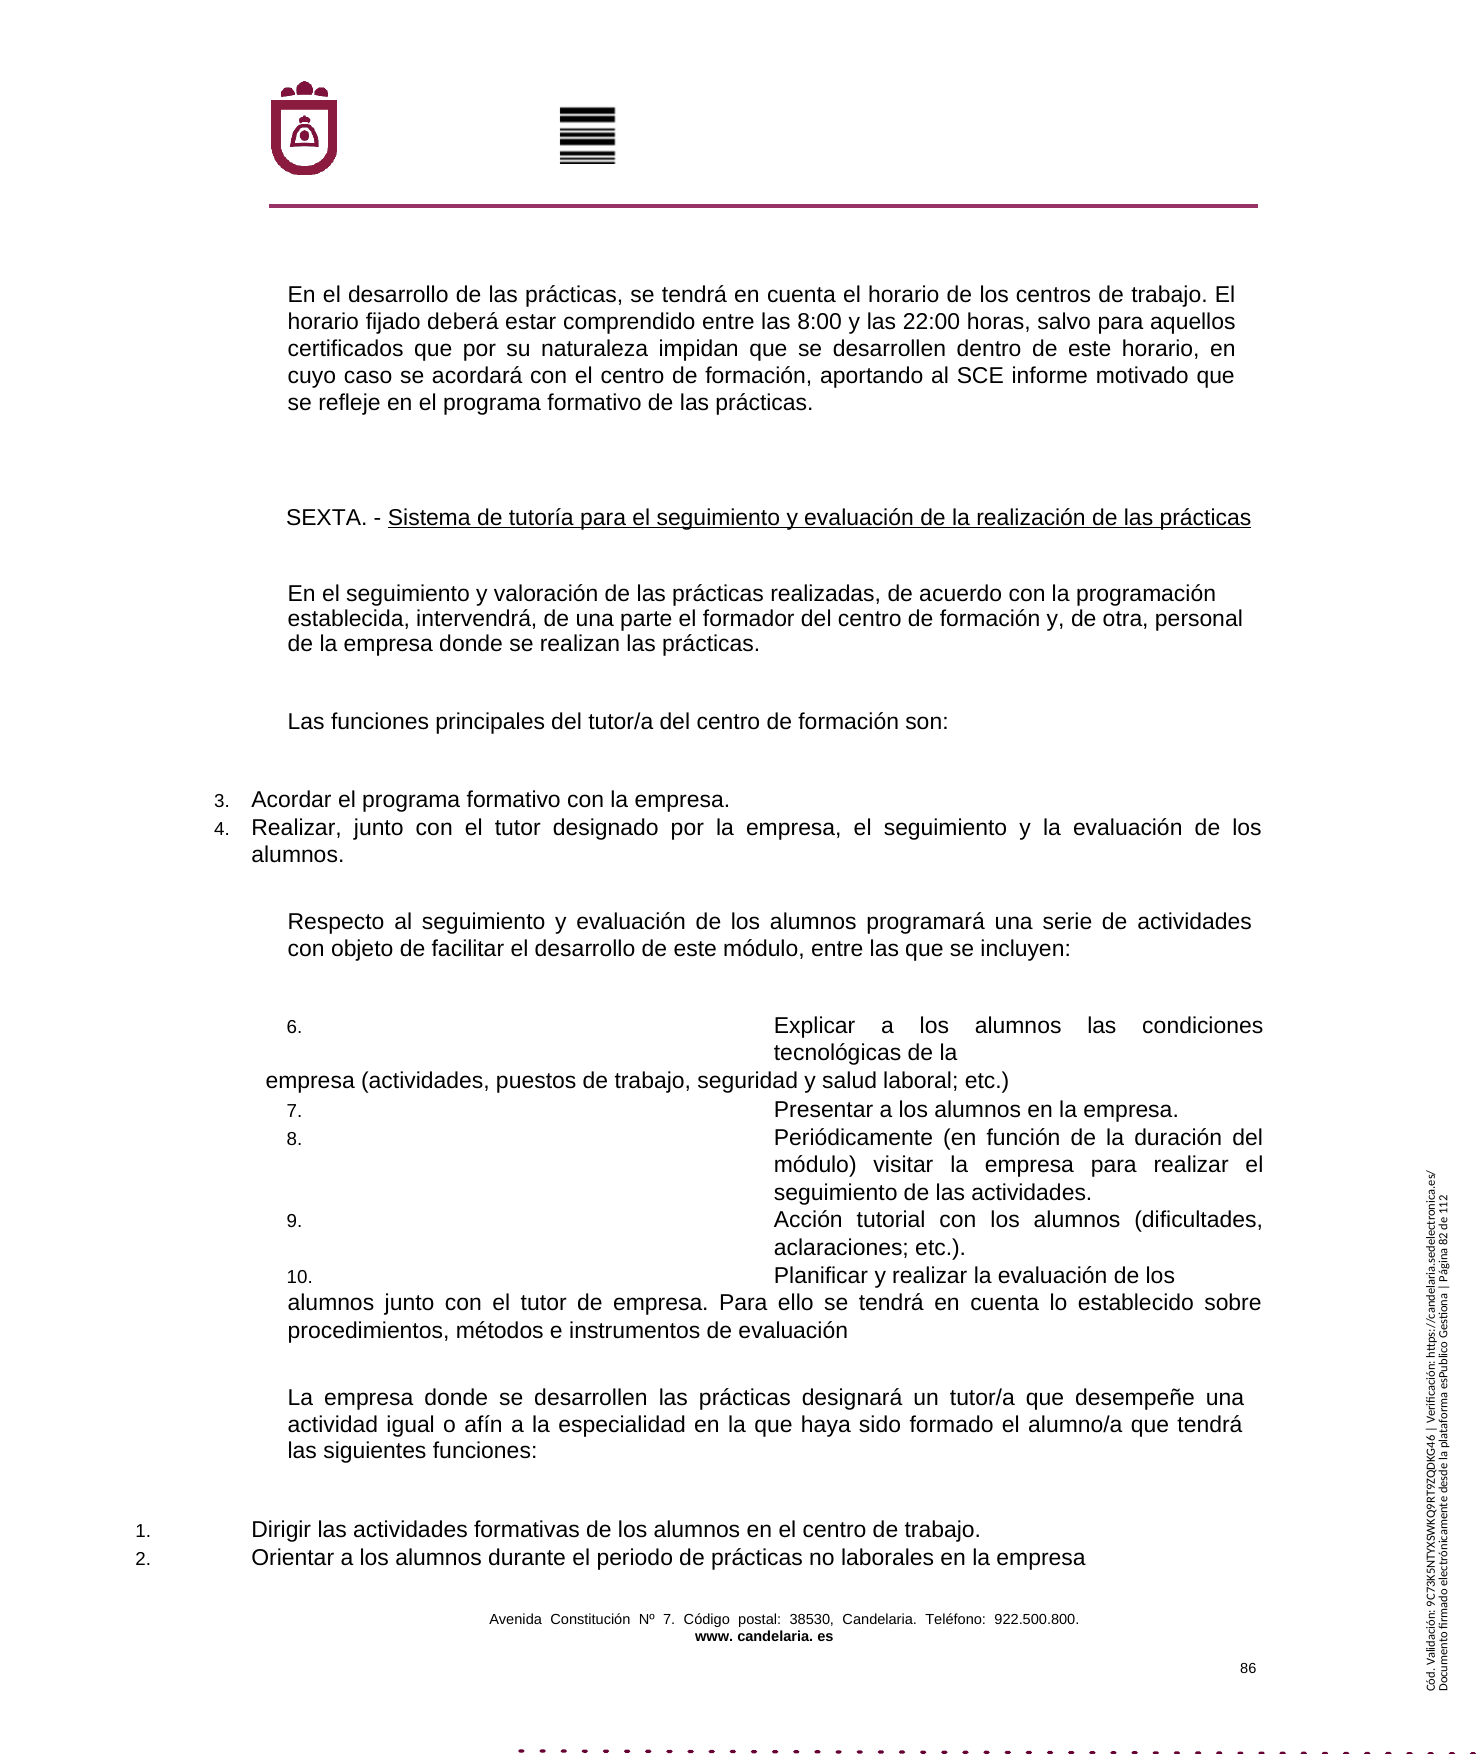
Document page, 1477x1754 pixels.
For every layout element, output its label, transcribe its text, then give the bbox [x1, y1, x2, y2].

text Respecto al seguimiento y evaluación de los alumnos programará una serie de actividades con objeto de facilitar el desarrollo de este módulo, entre las que se incluyen: [287, 908, 1253, 961]
list Realizar, junto con el tutor designado por la empresa, el seguimiento y la evaluación de los alumnos. [214, 814, 1263, 869]
text En el desarrollo de las prácticas, se tendrá en cuenta el horario de los centros de trabajo. El horario fijado deberá estar comprendido entre las 8:00 y las 22:00 horas, salvo para aquellos certificados que por su naturaleza impidan que se desarrollen dentro de este horario, en cuyo caso se acordará con el centro de formación, aportando al SCE informe motivado que se refleje en el programa formativo de las prácticas. [287, 281, 1236, 415]
list Explicar a los alumnos las condiciones tecnológicas de la [286, 1012, 1263, 1065]
list Acordar el programa formativo con la empresa. [214, 785, 1263, 813]
text La empresa donde se desarrollen las prácticas designará un tutor/a que desempeñe una actividad igual o afín a la especialidad en la que haya sido formado el alumno/a que tendrá las siguientes funciones: [287, 1384, 1244, 1464]
text empresa (actividades, puestos de trabajo, seguridad y salud laboral; etc.) [265, 1066, 1263, 1094]
text alumnos junto con el tutor de empresa. Para ello se tendrá en cuenta lo establecido sobre procedimientos, métodos e instrumentos de evaluación [287, 1289, 1263, 1344]
list Presentar a los alumnos en la empresa. [286, 1095, 1263, 1123]
list Acción tutorial con los alumnos (dificultades, aclaraciones; etc.). [286, 1206, 1263, 1261]
text Las funciones principales del tutor/a del centro de formación son: [287, 708, 1263, 734]
list Periódicamente (en función de la duración del módulo) visitar la empresa para realizar el seguimiento de las actividades. [286, 1124, 1263, 1206]
text En el seguimiento y valoración de las prácticas realizadas, de acuerdo con la programación establecida, intervendrá, de una parte el formador del centro de formación y, de otra, personal de la empresa donde se realizan las prácticas. [287, 581, 1248, 656]
list Orientar a los alumnos durante el periodo de prácticas no laborales en la empresa [135, 1543, 1263, 1572]
text SEXTA. - Sistema de tutoría para el seguimiento y evaluación de la realización de las prácticas [286, 504, 1268, 530]
list Planificar y realizar la evaluación de los [286, 1262, 1263, 1288]
list Dirigir las actividades formativas de los alumnos en el centro de trabajo. [135, 1515, 1263, 1543]
